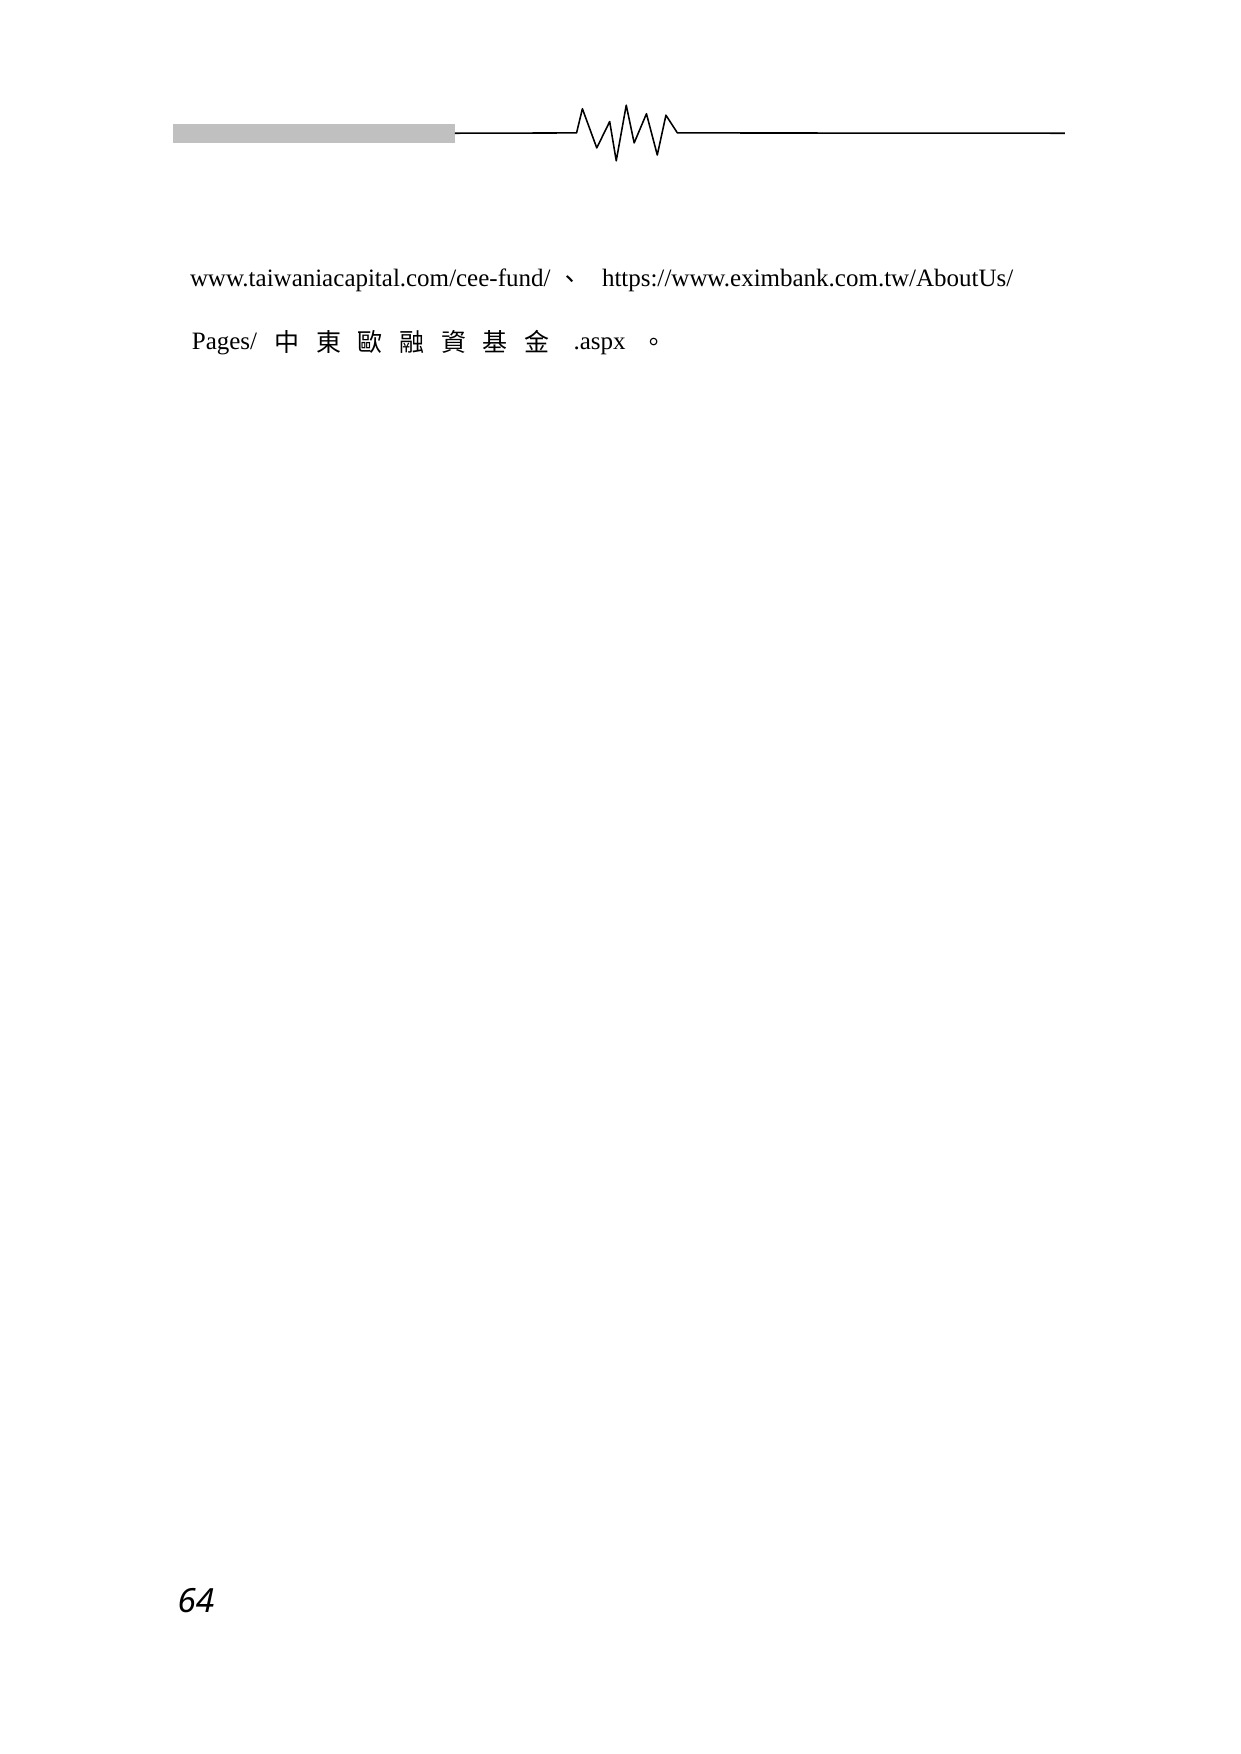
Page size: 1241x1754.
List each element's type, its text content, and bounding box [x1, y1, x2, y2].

text www.taiwaniacapital.com/cee-fund/、https://www.eximbank.com.tw/AboutUs/ Pages/中東歐融資基金.aspx。 [183, 236, 1058, 361]
